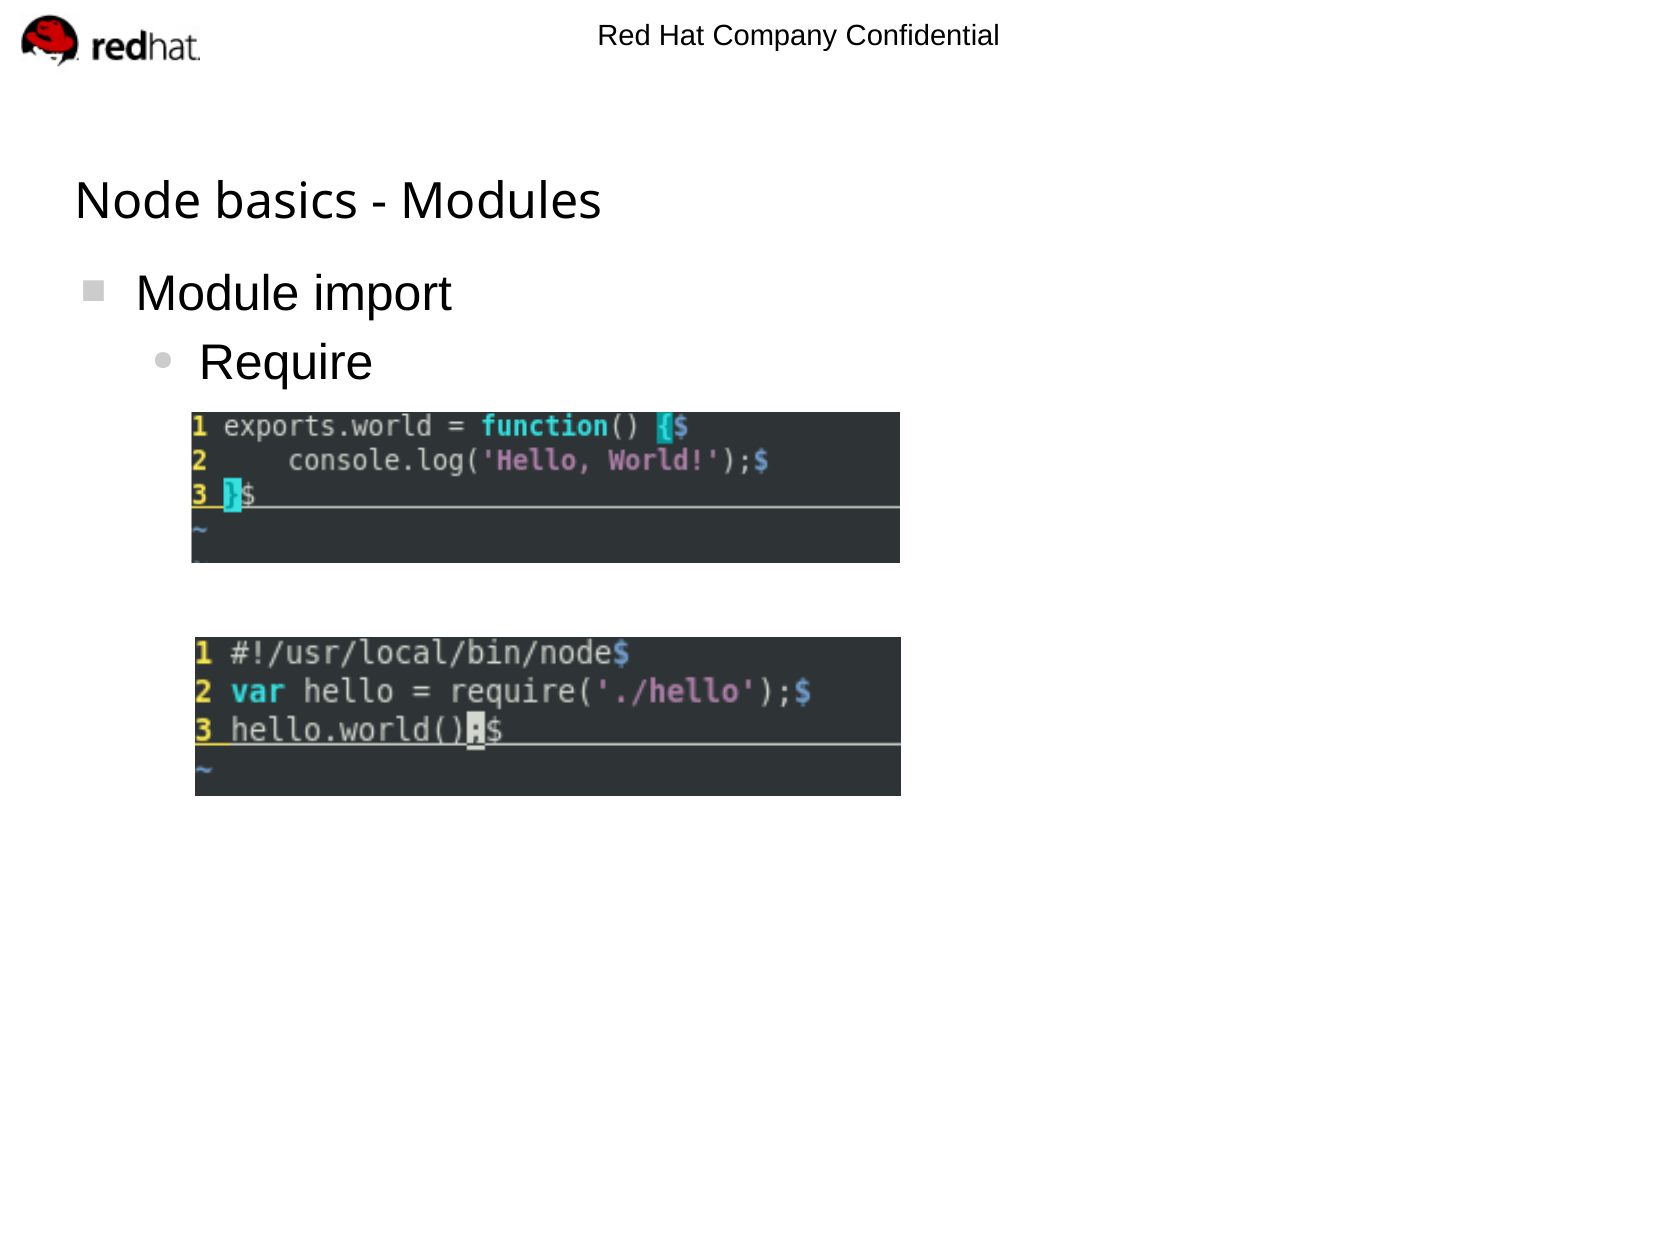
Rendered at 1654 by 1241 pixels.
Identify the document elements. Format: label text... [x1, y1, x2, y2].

picture [190, 412, 900, 563]
list Module import Require [77, 264, 1500, 1174]
picture [195, 637, 901, 796]
title Node basics - Modules [74, 140, 1506, 259]
picture [20, 13, 200, 74]
